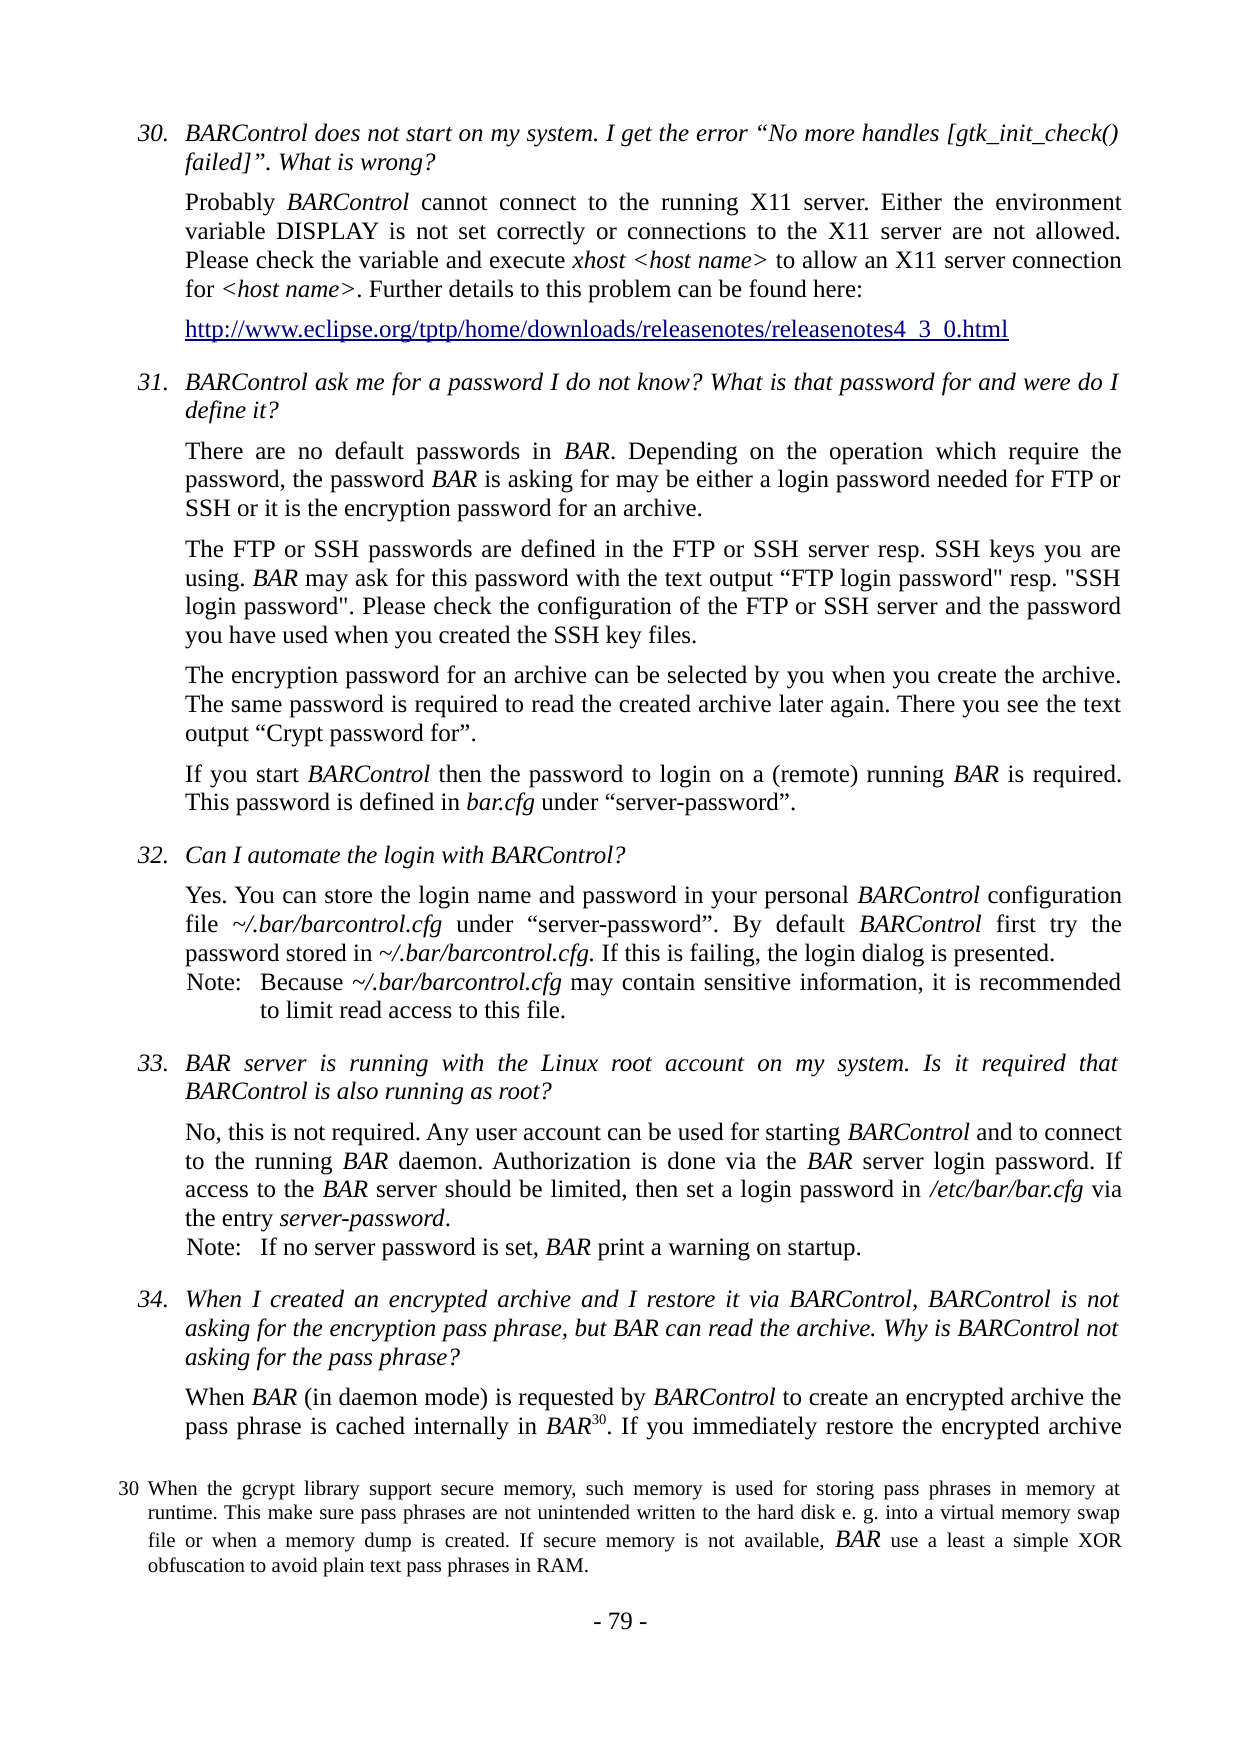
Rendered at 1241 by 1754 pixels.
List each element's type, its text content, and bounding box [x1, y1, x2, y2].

text When the gcrypt library support secure memory, such memory is used for storing pass phrases in memory at runtime. This make sure pass phrases are not unintended written to the hard disk e. g. into a virtual memory swap file or when a memory dump is created. If secure memory is not available, BAR use a least a simple XOR obfuscation to avoid plain text pass phrases in RAM. [118, 1476, 1122, 1577]
text Note: Because ~/.bar/barcontrol.cfg may contain sensitive information, it is recommended to limit read access to this file. [186, 967, 1122, 1024]
list BARControl does not start on my system. I get the error “No more handles [gtk_init_check() failed]”. What is wrong? [138, 118, 1122, 176]
text No, this is not required. Any user account can be used for starting BARControl and to connect to the running BAR daemon. Authorization is done via the BAR server login password. If access to the BAR server should be limited, then set a login password in /etc/bar/bar.cfg via the entry server-password. [185, 1117, 1122, 1232]
list When I created an encrypted archive and I restore it via BARControl, BARControl is not asking for the encryption pass phrase, but BAR can read the archive. Why is BARControl not asking for the pass phrase? [138, 1284, 1122, 1371]
text There are no default passwords in BAR. Depending on the operation which require the password, the password BAR is asking for may be either a login password needed for FTP or SSH or it is the encryption password for an archive. [185, 436, 1122, 522]
list BAR server is running with the Linux root account on my system. Is it required that BARControl is also running as root? [138, 1048, 1122, 1105]
text The encryption password for an archive can be selected by you when you create the archive. The same password is required to read the created archive later again. There you see the text output “Crypt password for”. [185, 661, 1122, 747]
text http://www.eclipse.org/tptp/home/downloads/releasenotes/releasenotes4_3_0.html [185, 314, 1122, 343]
text If you start BARControl then the password to login on a (remote) running BAR is required. This password is defined in bar.cfg under “server-password”. [185, 759, 1122, 816]
text Note: If no server password is set, BAR print a warning on startup. [186, 1232, 1122, 1261]
text When BAR (in daemon mode) is requested by BARControl to create an encrypted archive the pass phrase is cached internally in BAR. If you immediately restore the encrypted archive [185, 1382, 1122, 1440]
list BARControl ask me for a password I do not know? What is that password for and were do I define it? [138, 367, 1122, 424]
list Can I automate the login with BARControl? [138, 840, 1122, 868]
text Yes. You can store the login name and password in your personal BARControl configuration file ~/.bar/barcontrol.cfg under “server-password”. By default BARControl first try the password stored in ~/.bar/barcontrol.cfg. If this is failing, the login dialog is presented. [185, 880, 1122, 967]
text The FTP or SSH passwords are defined in the FTP or SSH server resp. SSH keys you are using. BAR may ask for this password with the text output “FTP login password" resp. "SSH login password". Please check the configuration of the FTP or SSH server and the password you have used when you created the SSH key files. [185, 534, 1122, 649]
text Probably BARControl cannot connect to the running X11 server. Either the environment variable DISPLAY is not set correctly or connections to the X11 server are not allowed. Please check the variable and execute xhost <host name> to allow an X11 server connection for <host name>. Further details to this problem can be found here: [185, 187, 1122, 302]
